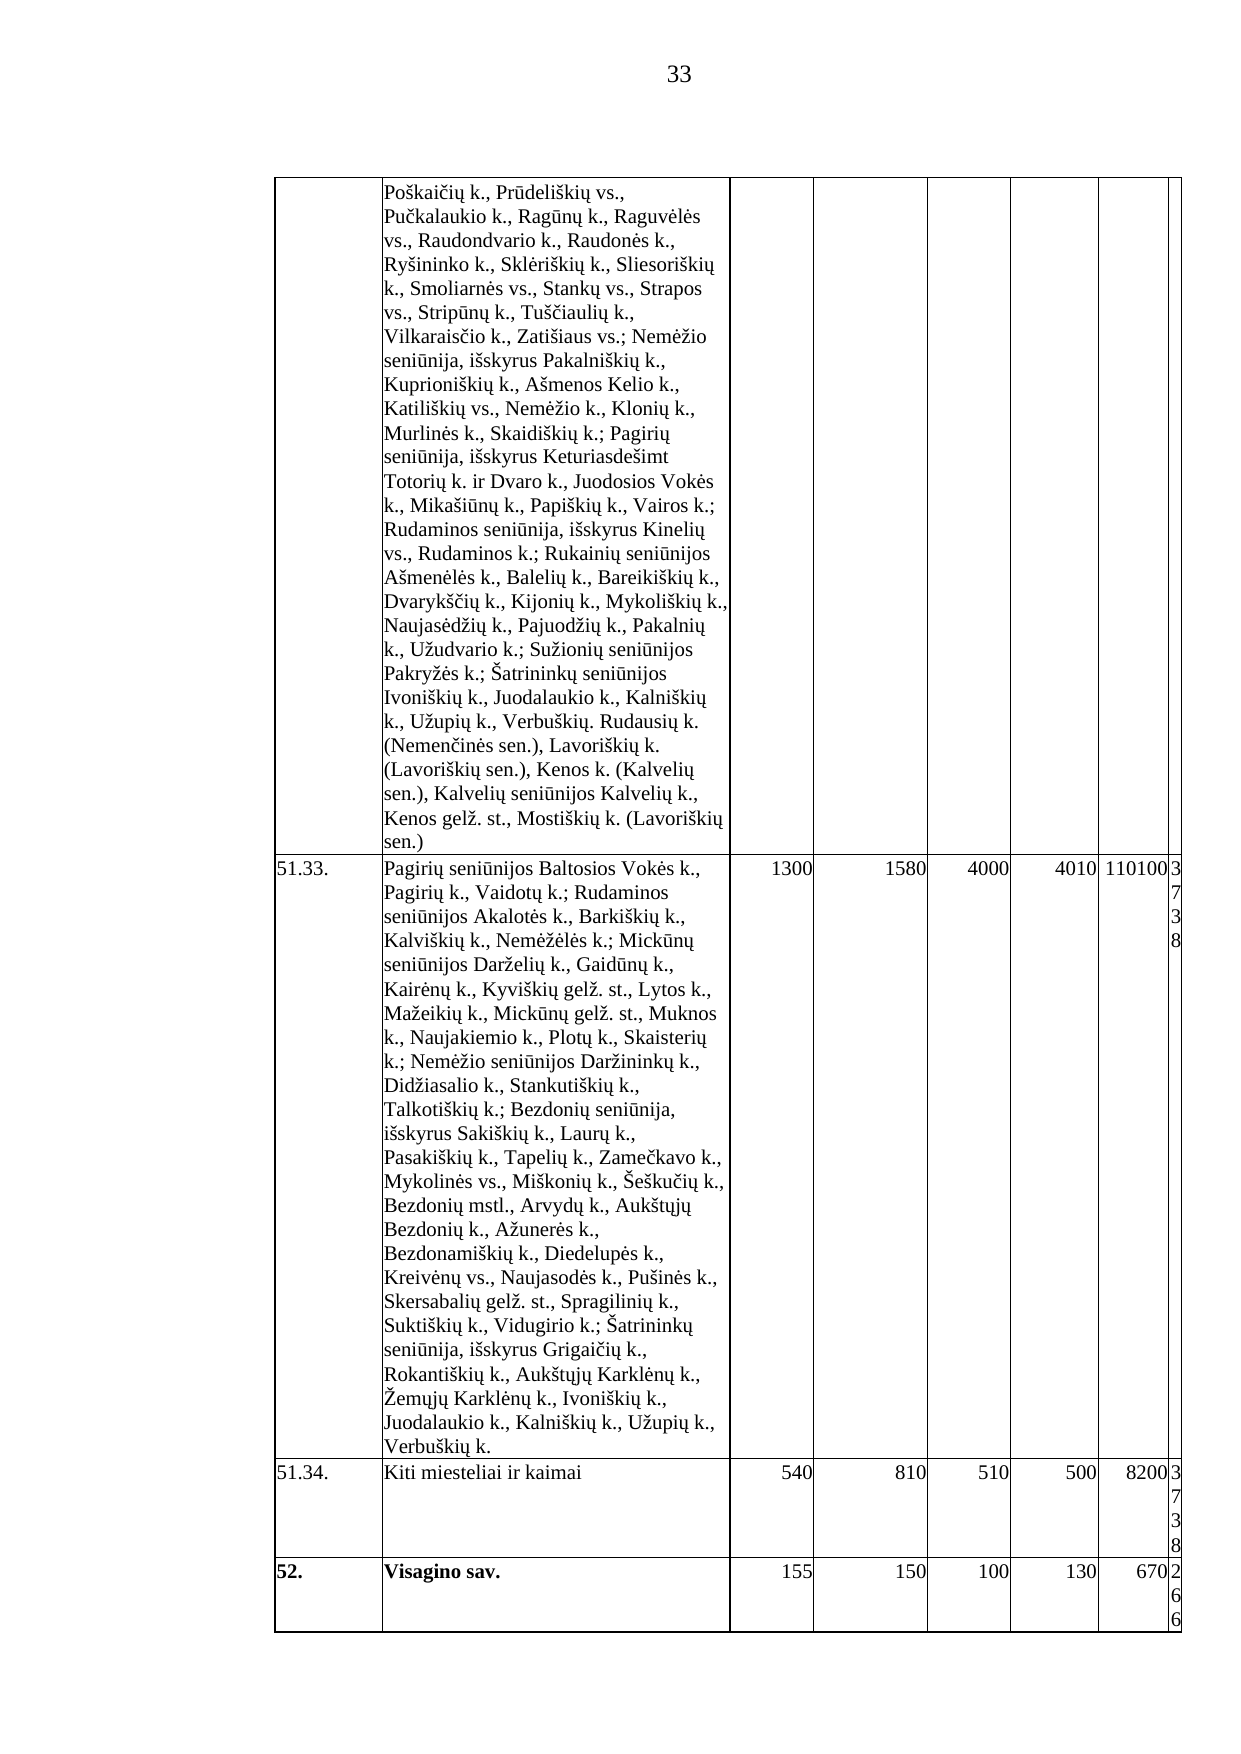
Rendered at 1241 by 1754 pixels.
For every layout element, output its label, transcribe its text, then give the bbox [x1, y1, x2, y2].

table_cell [731, 178, 813, 853]
table_cell [1099, 178, 1168, 853]
table_cell 155 [731, 1558, 813, 1631]
table_cell 3738 [1169, 1459, 1181, 1557]
table_cell [168, 854, 274, 1458]
table_cell 1580 [814, 855, 927, 1458]
table_cell 130 [1011, 1558, 1098, 1631]
table_cell [1011, 178, 1098, 853]
table_cell 110100 [1099, 855, 1168, 1458]
table_cell Visagino sav. [383, 1558, 729, 1631]
table_cell [168, 1557, 274, 1631]
table_cell [276, 178, 382, 853]
table_cell 510 [928, 1459, 1010, 1557]
table_cell 670 [1099, 1558, 1168, 1631]
table_cell 8200 [1099, 1459, 1168, 1557]
table_cell [928, 178, 1010, 853]
table_cell [1169, 178, 1181, 853]
table_cell 810 [814, 1459, 927, 1557]
table_cell 3738 [1169, 855, 1181, 1458]
table_cell 1300 [731, 855, 813, 1458]
table_cell 100 [928, 1558, 1010, 1631]
table_cell 150 [814, 1558, 927, 1631]
table_cell 51.34. [276, 1459, 382, 1557]
table_cell Pagirių seniūnijos Baltosios Vokės k., Pagirių k., Vaidotų k.; Rudaminos seniūnijos Akalotės k., Barkiškių k., Kalviškių k., Nemėžėlės k.; Mickūnų seniūnijos Darželių k., Gaidūnų k., Kairėnų k., Kyviškių gelž. st., Lytos k., Mažeikių k., Mickūnų gelž. st., Muknos k., Naujakiemio k., Plotų k., Skaisterių k.; Nemėžio seniūnijos Daržininkų k., Didžiasalio k., Stankutiškių k., Talkotiškių k.; Bezdonių seniūnija, išskyrus Sakiškių k., Laurų k., Pasakiškių k., Tapelių k., Zamečkavo k., Mykolinės vs., Miškonių k., Šeškučių k., Bezdonių mstl., Arvydų k., Aukštųjų Bezdonių k., Ažunerės k., Bezdonamiškių k., Diedelupės k., Kreivėnų vs., Naujasodės k., Pušinės k., Skersabalių gelž. st., Spragilinių k., Suktiškių k., Vidugirio k.; Šatrininkų seniūnija, išskyrus Grigaičių k., Rokantiškių k., Aukštųjų Karklėnų k., Žemųjų Karklėnų k., Ivoniškių k., Juodalaukio k., Kalniškių k., Užupių k., Verbuškių k. [383, 855, 729, 1458]
table_cell 4000 [928, 855, 1010, 1458]
table_cell Poškaičių k., Prūdeliškių vs., Pučkalaukio k., Ragūnų k., Raguvėlės vs., Raudondvario k., Raudonės k., Ryšininko k., Sklėriškių k., Sliesoriškių k., Smoliarnės vs., Stankų vs., Strapos vs., Stripūnų k., Tuščiaulių k., Vilkaraisčio k., Zatišiaus vs.; Nemėžio seniūnija, išskyrus Pakalniškių k., Kuprioniškių k., Ašmenos Kelio k., Katiliškių vs., Nemėžio k., Klonių k., Murlinės k., Skaidiškių k.; Pagirių seniūnija, išskyrus Keturiasdešimt Totorių k. ir Dvaro k., Juodosios Vokės k., Mikašiūnų k., Papiškių k., Vairos k.; Rudaminos seniūnija, išskyrus Kinelių vs., Rudaminos k.; Rukainių seniūnijos Ašmenėlės k., Balelių k., Bareikiškių k., Dvarykščių k., Kijonių k., Mykoliškių k., Naujasėdžių k., Pajuodžių k., Pakalnių k., Užudvario k.; Sužionių seniūnijos Pakryžės k.; Šatrininkų seniūnijos Ivoniškių k., Juodalaukio k., Kalniškių k., Užupių k., Verbuškių. Rudausių k. (Nemenčinės sen.), Lavoriškių k. (Lavoriškių sen.), Kenos k. (Kalvelių sen.), Kalvelių seniūnijos Kalvelių k., Kenos gelž. st., Mostiškių k. (Lavoriškių sen.) [383, 178, 729, 853]
table_cell 52. [276, 1558, 382, 1631]
table_cell 266 [1169, 1558, 1181, 1631]
table_cell 51.33. [276, 855, 382, 1458]
table_cell [168, 1458, 274, 1557]
table_cell [814, 178, 927, 853]
table_cell Kiti miesteliai ir kaimai [383, 1459, 729, 1557]
table_cell [168, 177, 274, 853]
table_cell 540 [731, 1459, 813, 1557]
table_cell 4010 [1011, 855, 1098, 1458]
table_cell 500 [1011, 1459, 1098, 1557]
